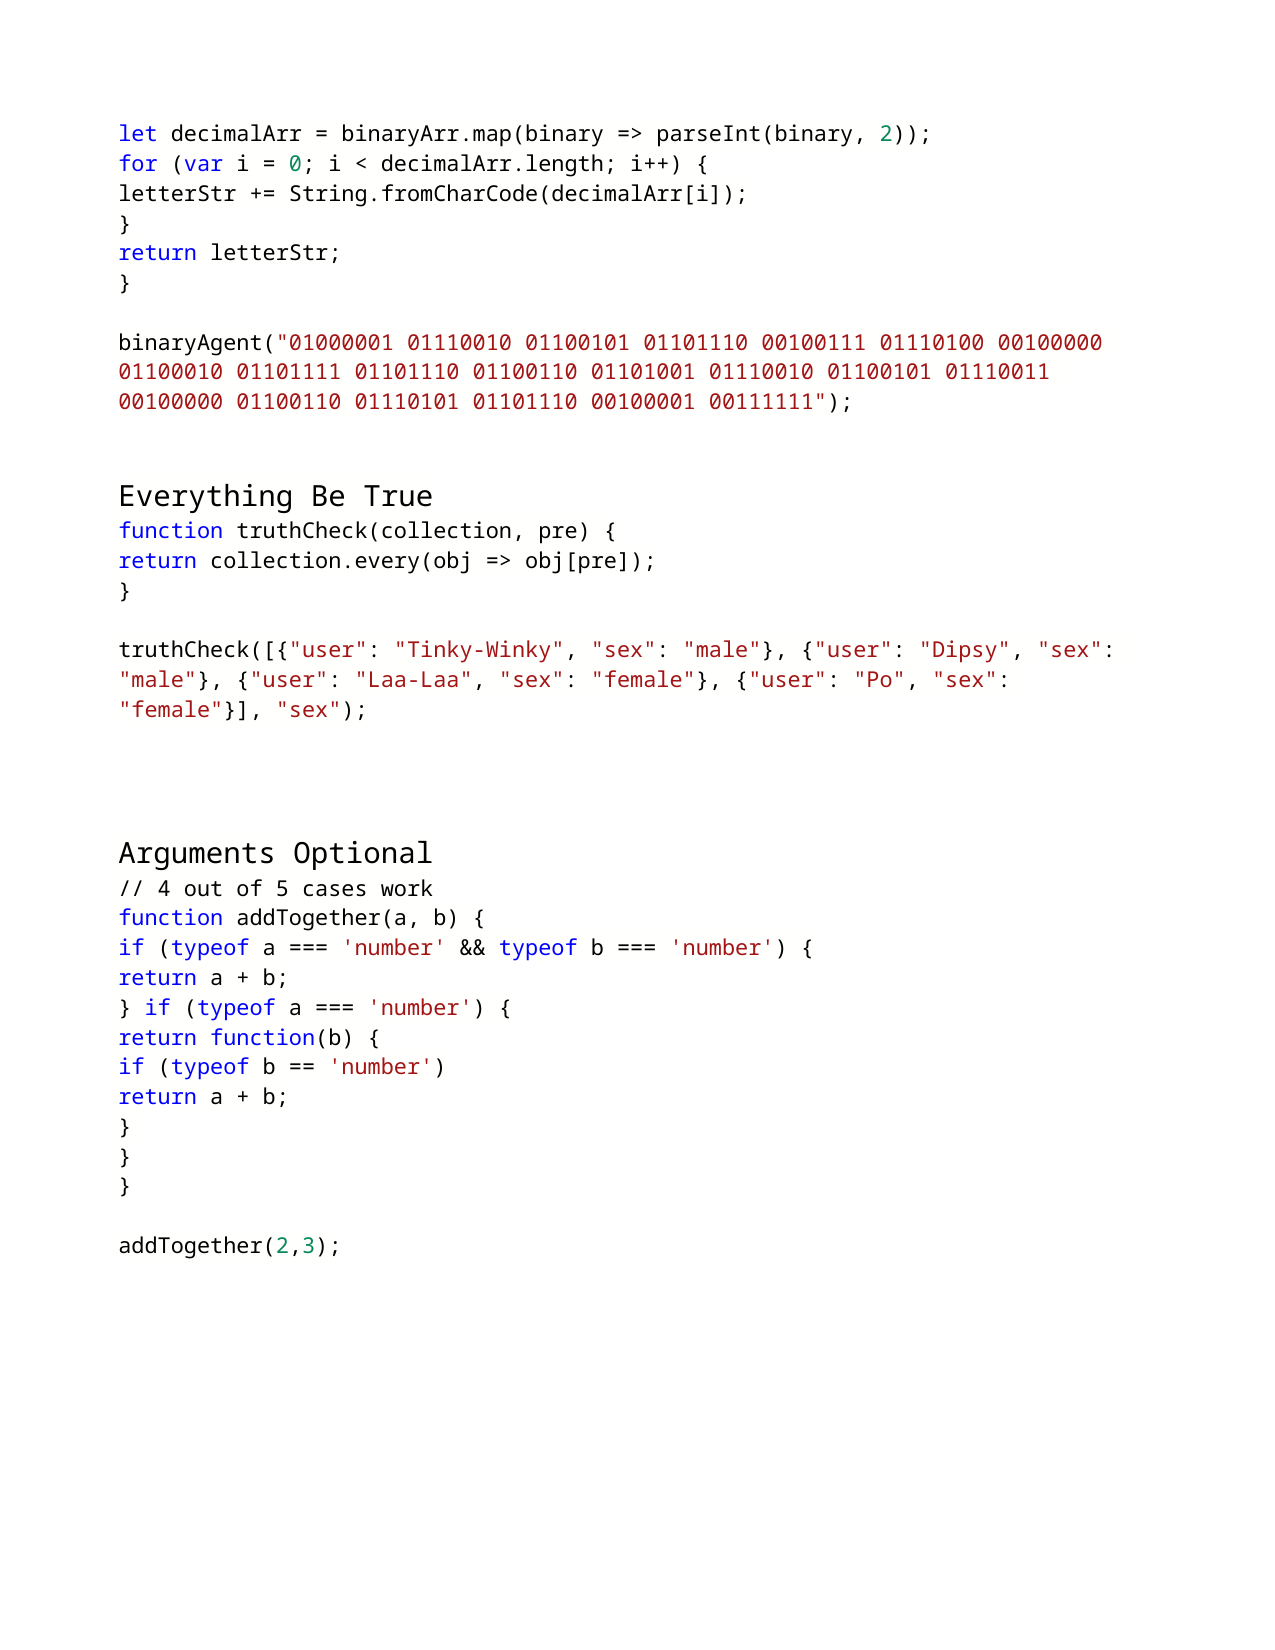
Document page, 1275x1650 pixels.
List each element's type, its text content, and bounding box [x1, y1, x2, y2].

text Arguments Optional // 4 out of 5 cases work [118, 833, 1157, 902]
text } if (typeof a === 'number') { [118, 992, 1157, 1021]
text Everything Be True [118, 476, 1157, 515]
text return a + b; [118, 962, 1157, 992]
text return function(b) { [118, 1021, 1157, 1051]
text } [118, 1141, 1157, 1170]
text truthCheck([{"user": "Tinky-Winky", "sex": "male"}, {"user": "Dipsy", "sex": "male"}, {"user": "Laa-Laa", "sex": "female"}, {"user": "Po", "sex": "female"}], "sex"); [118, 634, 1157, 724]
text letterStr += String.fromCharCode(decimalArr[i]); [118, 178, 1157, 207]
text } [118, 207, 1157, 237]
text let decimalArr = binaryArr.map(binary => parseInt(binary, 2)); [118, 118, 1157, 148]
text return a + b; [118, 1081, 1157, 1111]
text function truthCheck(collection, pre) { [118, 515, 1157, 545]
text return letterStr; [118, 237, 1157, 267]
text return collection.every(obj => obj[pre]); [118, 545, 1157, 575]
text function addTogether(a, b) { [118, 902, 1157, 932]
text for (var i = 0; i < decimalArr.length; i++) { [118, 148, 1157, 178]
text binaryAgent("01000001 01110010 01100101 01101110 00100111 01110100 00100000 01100010 01101111 01101110 01100110 01101001 01110010 01100101 01110011 00100000 01100110 01110101 01101110 00100001 00111111"); [118, 327, 1157, 416]
text if (typeof a === 'number' && typeof b === 'number') { [118, 932, 1157, 962]
text } [118, 575, 1157, 604]
text } [118, 267, 1157, 297]
text if (typeof b == 'number') [118, 1051, 1157, 1081]
text } [118, 1170, 1157, 1200]
text } [118, 1111, 1157, 1141]
text addTogether(2,3); [118, 1230, 1157, 1260]
